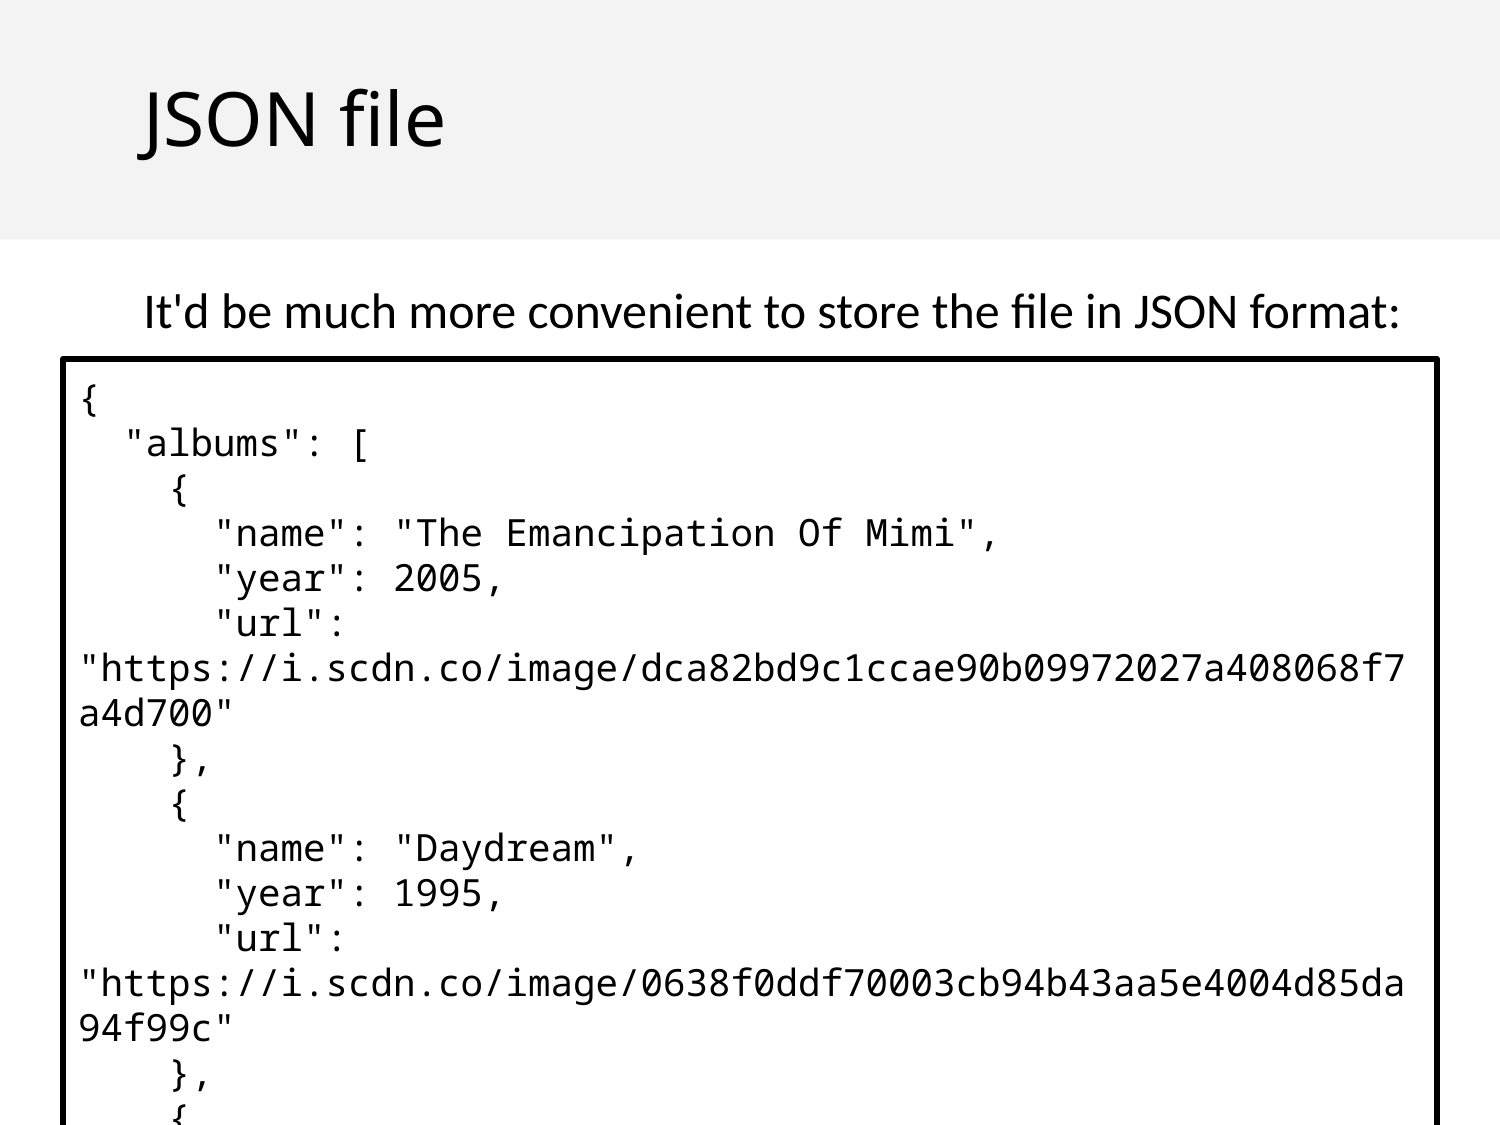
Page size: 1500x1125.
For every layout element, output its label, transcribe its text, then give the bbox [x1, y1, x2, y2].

title JSON file [128, 56, 1372, 183]
text_box It'd be much more convenient to store the file in JSON format: [128, 264, 1425, 334]
text_box { "albums": [ { "name": "The Emancipation Of Mimi", "year": 2005, "url": "https://i.scdn.co/image/dca82bd9c1ccae90b09972027a408068f7a4d700" }, { "name": "Daydream", "year": 1995, "url": "https://i.scdn.co/image/0638f0ddf70003cb94b43aa5e4004d85da94f99c" }, { "name": "E=MC²", "year": 2008, "url": "https://i.scdn.co/image/bca35d49f6033324d2518656531c9a89135c0ea3" }, { "name": "Mariah Carey", "year": 1990, "url": "https://i.scdn.co/image/82f13700dfa78fa877a8cdecd725ad552c9a9653" }, { "name": "Music Box", "year": 1993, "url": "https://i.scdn.co/image/676275b41e19de3048fddfb72937ec0db13c58d7" }, { "name": "Emotions", "year": 1991, "url": "https://i.scdn.co/image/2424877af9fa273690b688462c5afbad678c5072" }, { "name": "Merry Christmas", "year": 1994, "url": "https://i.scdn.co/image/e06f3ddadf59ee24504fc02bfe205945807a2437" }, { "name": "Butterfly", "year": 1997, "url": "https://i.scdn.co/image/f568f63dd6183aadc9dc42824ba080dde0361367" }, { "name": "Rainbow", "year": 1999, "url": "https://i.scdn.co/image/a666bcba51a0073ce34d7ad24703f4c45b374eff" }, { "name": "Charmbracelet", "year": 2002, "url": "https://i.scdn.co/image/c642f1ac7861c85133a0d4bc80a1ebefcad969a7" }, { "name": "Memoirs Of An Imperfect Angel", "year": 2009, "url": "https://i.scdn.co/image/c15ee84ece3ff03856ce0ec8112e7597b6c9d072" }, { "name": "Me. I Am Mariah ...The Elusive Chanteuse", "year": 2014, "url": "https://i.scdn.co/image/1793edc1954a9603935ecffb3d4fe5b4a3e429e6" } ] } [63, 358, 1437, 1125]
